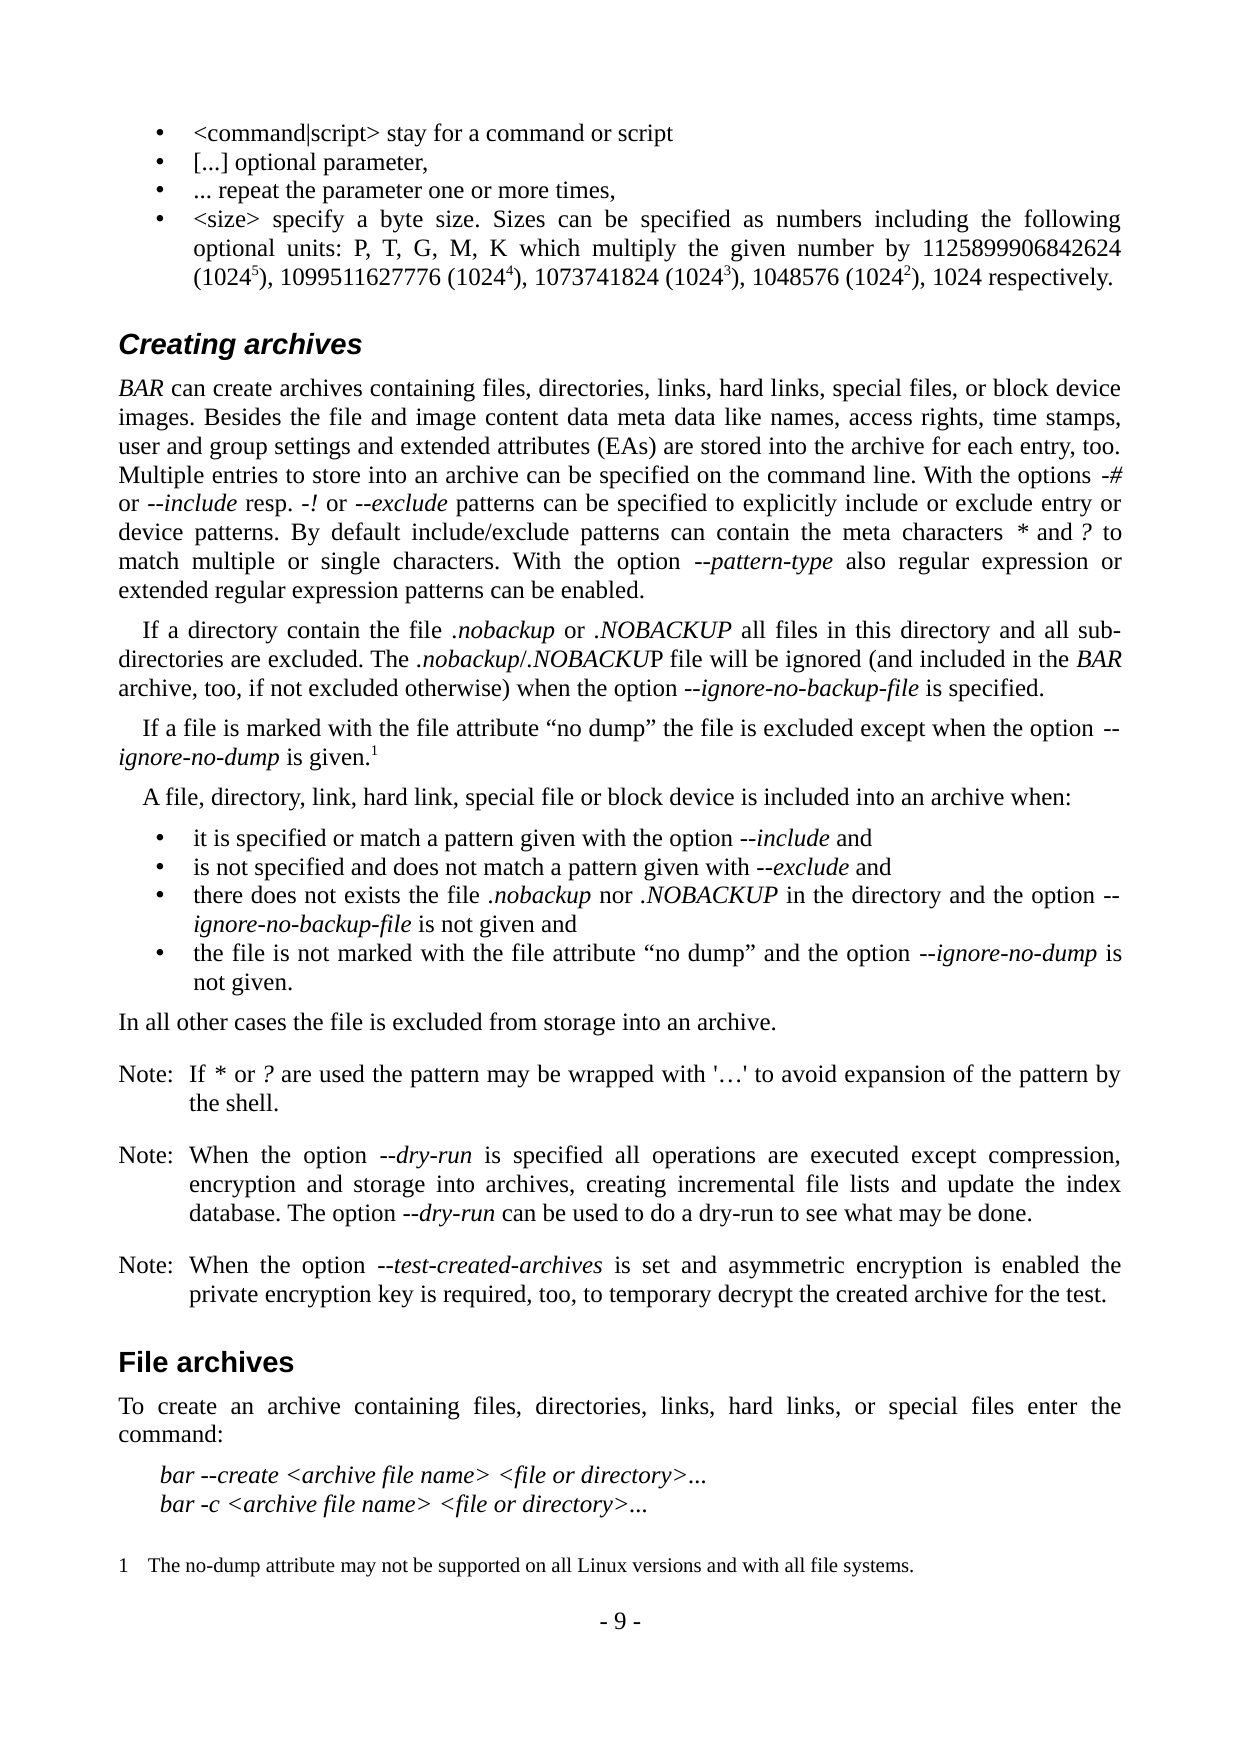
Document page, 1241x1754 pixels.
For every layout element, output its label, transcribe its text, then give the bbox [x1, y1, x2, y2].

list [...] optional parameter, [156, 147, 1122, 176]
list there does not exists the file .nobackup nor .NOBACKUP in the directory and the option --ignore-no-backup-file is not given and [156, 881, 1122, 938]
text bar -c <archive file name> <file or directory>... [159, 1489, 1122, 1517]
list <size> specify a byte size. Sizes can be specified as numbers including the following optional units: P, T, G, M, K which multiply the given number by 1125899906842624 (10245), 1099511627776 (10244), 1073741824 (10243), 1048576 (10242), 1024 respectively. [156, 204, 1122, 291]
text In all other cases the file is excluded from storage into an archive. [118, 1007, 1122, 1036]
list ... repeat the parameter one or more times, [156, 176, 1122, 204]
text The no-dump attribute may not be supported on all Linux versions and with all file systems. [118, 1553, 1122, 1577]
text Note: If * or ? are used the pattern may be wrapped with '…' to avoid expansion of the pattern by the shell. [118, 1059, 1122, 1117]
text To create an archive containing files, directories, links, hard links, or special files enter the command: [118, 1391, 1122, 1448]
list <command|script> stay for a command or script [156, 118, 1122, 147]
text bar --create <archive file name> <file or directory>... [159, 1460, 1122, 1489]
text A file, directory, link, hard link, special file or block device is included into an archive when: [118, 782, 1122, 811]
text BAR can create archives containing files, directories, links, hard links, special files, or block device images. Besides the file and image content data meta data like names, access rights, time stamps, user and group settings and extended attributes (EAs) are stored into the archive for each entry, too. Multiple entries to store into an archive can be specified on the command line. With the options -# or --include resp. -! or --exclude patterns can be specified to explicitly include or exclude entry or device patterns. By default include/exclude patterns can contain the meta characters * and ? to match multiple or single characters. With the option --pattern-type also regular expression or extended regular expression patterns can be enabled. [118, 373, 1122, 603]
list is not specified and does not match a pattern given with --exclude and [156, 852, 1122, 881]
list it is specified or match a pattern given with the option --include and [156, 823, 1122, 852]
text If a directory contain the file .nobackup or .NOBACKUP all files in this directory and all sub-directories are excluded. The .nobackup/.NOBACKUP file will be ignored (and included in the BAR archive, too, if not excluded otherwise) when the option --ignore-no-backup-file is specified. [118, 615, 1122, 701]
subtitle Creating archives [118, 327, 1122, 361]
subtitle File archives [118, 1345, 1122, 1378]
text If a file is marked with the file attribute “no dump” the file is excluded except when the option --ignore-no-dump is given. [118, 713, 1122, 771]
text Note: When the option --dry-run is specified all operations are executed except compression, encryption and storage into archives, creating incremental file lists and update the index database. The option --dry-run can be used to do a dry-run to see what may be done. [118, 1141, 1122, 1227]
text Note: When the option --test-created-archives is set and asymmetric encryption is enabled the private encryption key is required, too, to temporary decrypt the created archive for the test. [118, 1250, 1122, 1308]
list the file is not marked with the file attribute “no dump” and the option --ignore-no-dump is not given. [156, 938, 1122, 996]
